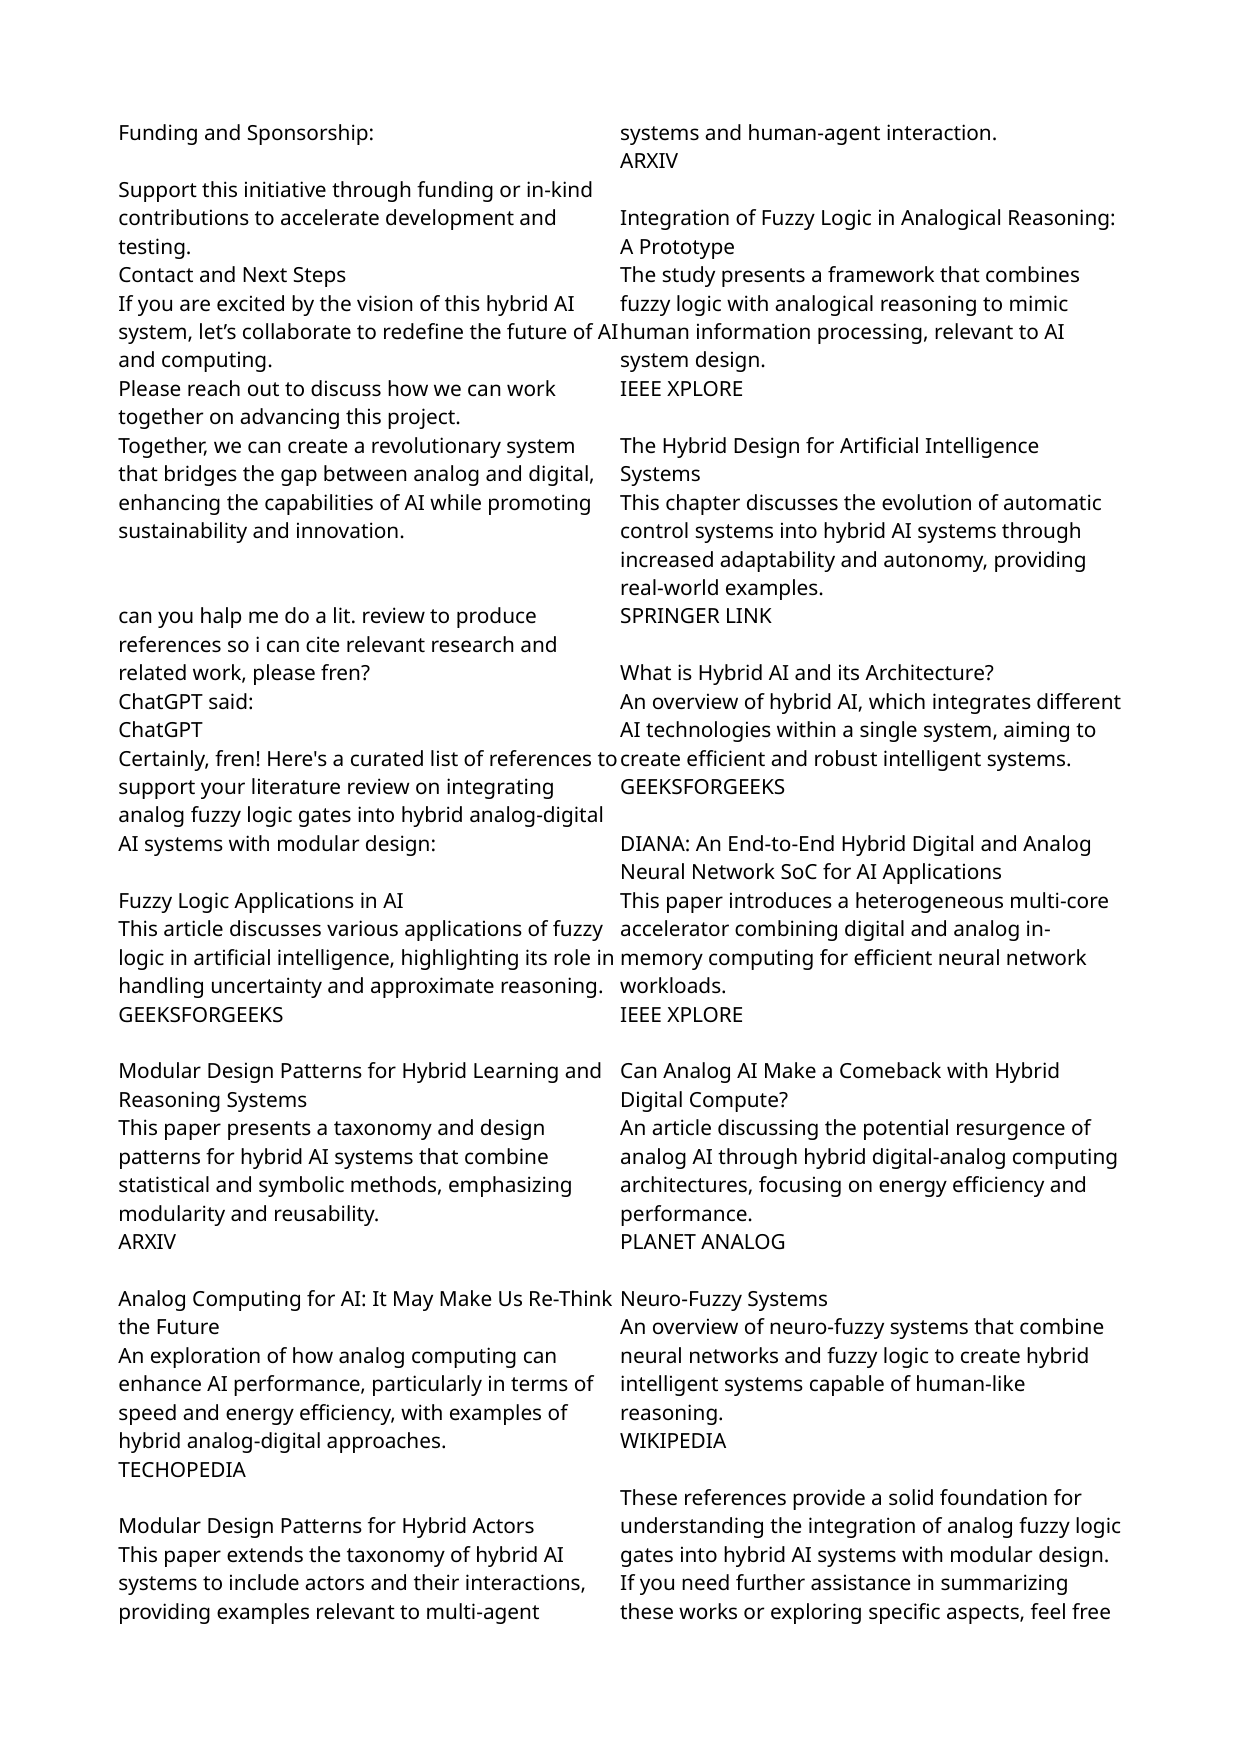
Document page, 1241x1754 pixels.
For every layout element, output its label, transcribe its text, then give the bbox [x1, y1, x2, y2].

text Modular Design Patterns for Hybrid Learning and Reasoning Systems [118, 1057, 620, 1113]
text Modular Design Patterns for Hybrid Actors [118, 1512, 620, 1540]
text The study presents a framework that combines fuzzy logic with analogical reasoning to mimic human information processing, relevant to AI system design. [620, 260, 1122, 374]
text If you are excited by the vision of this hybrid AI system, let’s collaborate to redefine the future of AI and computing. [118, 289, 620, 374]
text Please reach out to discuss how we can work together on advancing this project. [118, 374, 620, 431]
text TECHOPEDIA [118, 1455, 620, 1483]
text PLANET ANALOG [620, 1227, 1122, 1256]
text This chapter discusses the evolution of automatic control systems into hybrid AI systems through increased adaptability and autonomy, providing real-world examples. [620, 488, 1122, 602]
text The Hybrid Design for Artificial Intelligence Systems [620, 431, 1122, 488]
text An overview of hybrid AI, which integrates different AI technologies within a single system, aiming to create efficient and robust intelligent systems. [620, 687, 1122, 772]
text GEEKSFORGEEKS [620, 772, 1122, 801]
text This paper introduces a heterogeneous multi-core accelerator combining digital and analog in-memory computing for efficient neural network workloads. [620, 886, 1122, 1000]
text WIKIPEDIA [620, 1426, 1122, 1455]
text This article discusses various applications of fuzzy logic in artificial intelligence, highlighting its role in handling uncertainty and approximate reasoning. [118, 914, 620, 1000]
text Can Analog AI Make a Comeback with Hybrid Digital Compute? [620, 1057, 1122, 1113]
text GEEKSFORGEEKS [118, 1000, 620, 1028]
text An overview of neuro-fuzzy systems that combine neural networks and fuzzy logic to create hybrid intelligent systems capable of human-like reasoning. [620, 1312, 1122, 1426]
text ARXIV [118, 1227, 620, 1256]
text Support this initiative through funding or in-kind contributions to accelerate development and testing. [118, 175, 620, 260]
text Integration of Fuzzy Logic in Analogical Reasoning: A Prototype [620, 203, 1122, 260]
text ChatGPT [118, 715, 620, 744]
text This paper presents a taxonomy and design patterns for hybrid AI systems that combine statistical and symbolic methods, emphasizing modularity and reusability. [118, 1113, 620, 1227]
text ChatGPT said: [118, 687, 620, 715]
text systems and human-agent interaction. [620, 118, 1122, 147]
text Contact and Next Steps [118, 260, 620, 289]
text ARXIV [620, 147, 1122, 175]
text Analog Computing for AI: It May Make Us Re-Think the Future [118, 1284, 620, 1341]
text Certainly, fren! Here's a curated list of references to support your literature review on integrating analog fuzzy logic gates into hybrid analog-digital AI systems with modular design: [118, 744, 620, 857]
text Neuro-Fuzzy Systems [620, 1284, 1122, 1312]
text An exploration of how analog computing can enhance AI performance, particularly in terms of speed and energy efficiency, with examples of hybrid analog-digital approaches. [118, 1341, 620, 1455]
text This paper extends the taxonomy of hybrid AI systems to include actors and their interactions, providing examples relevant to multi-agent [118, 1540, 620, 1625]
text An article discussing the potential resurgence of analog AI through hybrid digital-analog computing architectures, focusing on energy efficiency and performance. [620, 1113, 1122, 1227]
text SPRINGER LINK [620, 602, 1122, 630]
text IEEE XPLORE [620, 374, 1122, 402]
text can you halp me do a lit. review to produce references so i can cite relevant research and related work, please fren? [118, 602, 620, 687]
text Funding and Sponsorship: [118, 118, 620, 147]
text What is Hybrid AI and its Architecture? [620, 658, 1122, 687]
text Fuzzy Logic Applications in AI [118, 886, 620, 914]
text Together, we can create a revolutionary system that bridges the gap between analog and digital, enhancing the capabilities of AI while promoting sustainability and innovation. [118, 431, 620, 545]
text DIANA: An End-to-End Hybrid Digital and Analog Neural Network SoC for AI Applications [620, 829, 1122, 886]
text These references provide a solid foundation for understanding the integration of analog fuzzy logic gates into hybrid AI systems with modular design. If you need further assistance in summarizing these works or exploring specific aspects, feel free [620, 1483, 1122, 1625]
text IEEE XPLORE [620, 1000, 1122, 1028]
